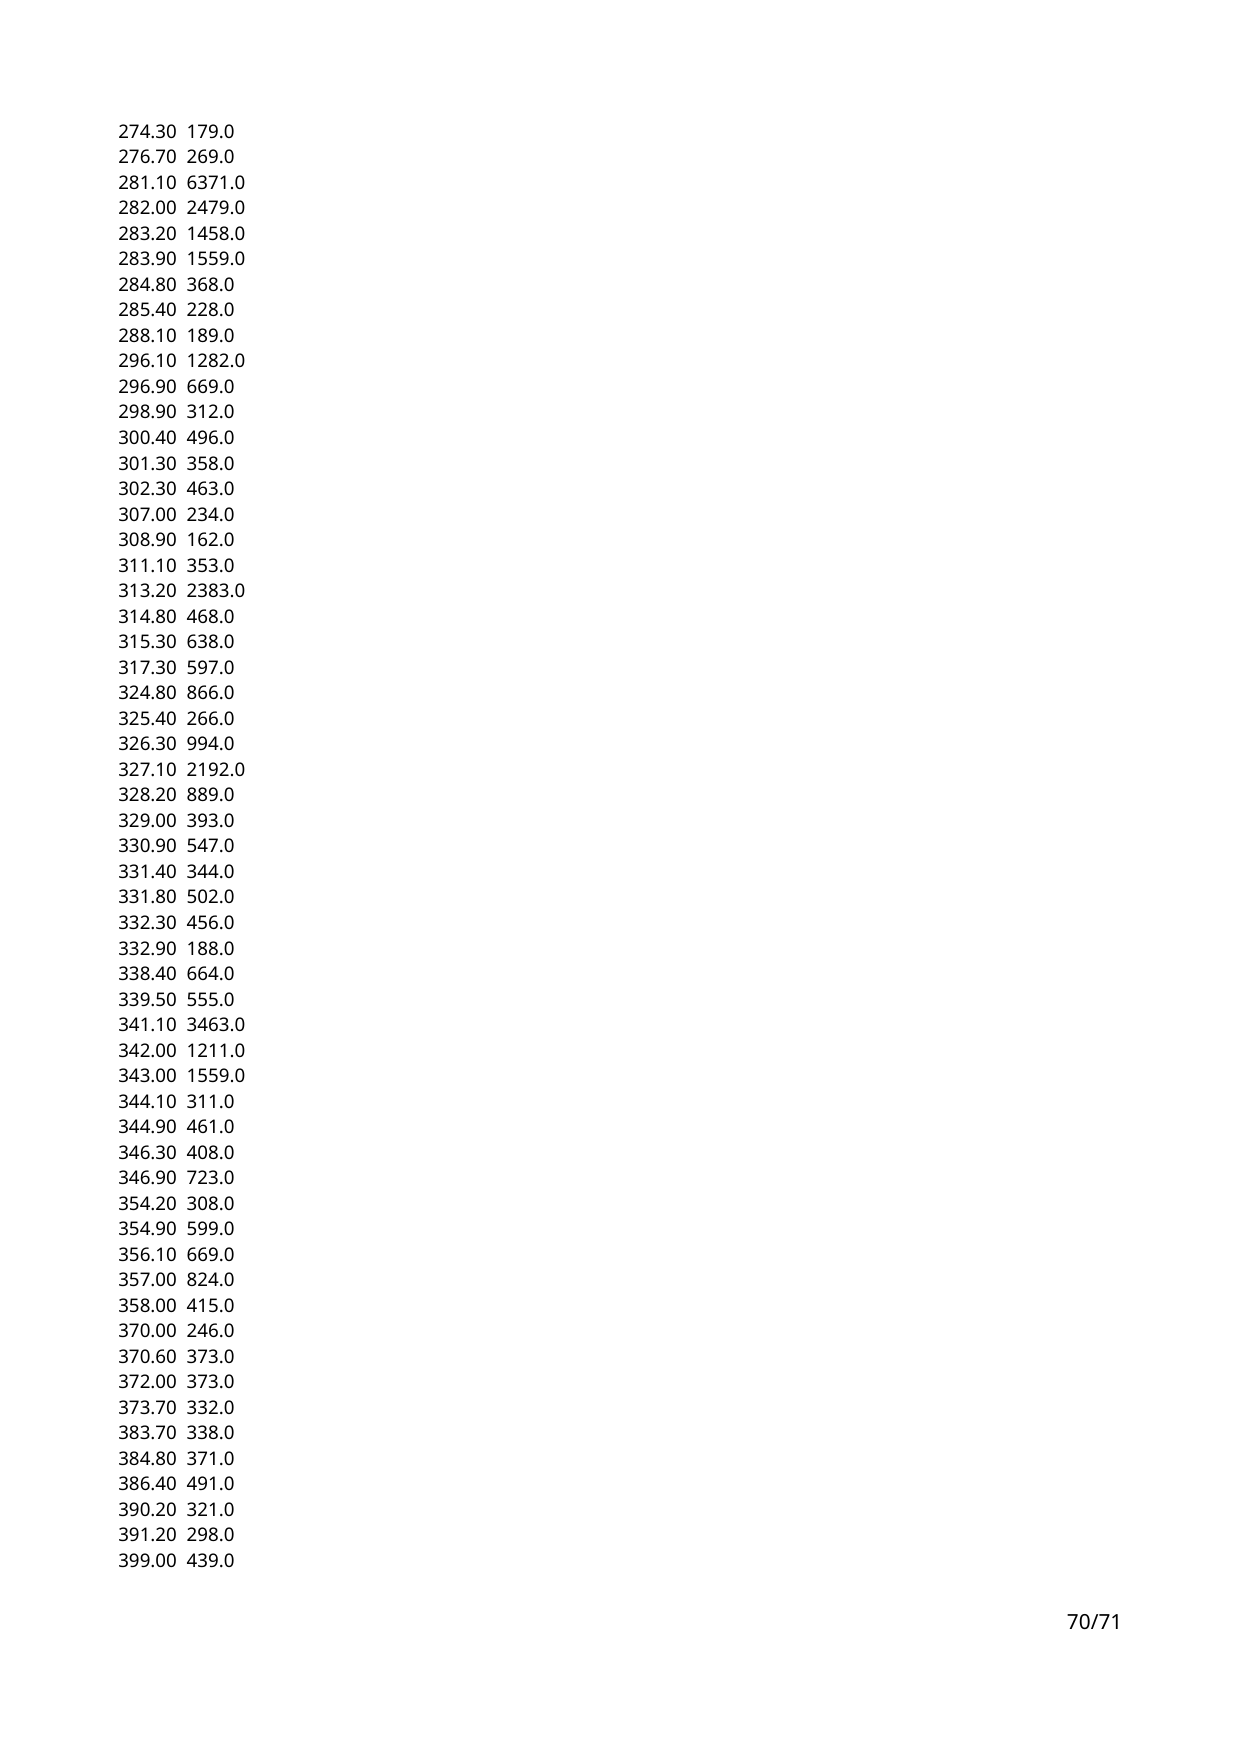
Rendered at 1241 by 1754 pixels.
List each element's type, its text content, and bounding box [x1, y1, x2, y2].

text 282.00 2479.0 [118, 195, 1122, 220]
text 344.90 461.0 [118, 1113, 1122, 1139]
text 276.70 269.0 [118, 144, 1122, 169]
text 372.00 373.0 [118, 1369, 1122, 1394]
text 390.20 321.0 [118, 1496, 1122, 1522]
text 354.20 308.0 [118, 1190, 1122, 1216]
text 346.30 408.0 [118, 1139, 1122, 1164]
text 386.40 491.0 [118, 1471, 1122, 1496]
text 308.90 162.0 [118, 526, 1122, 552]
text 358.00 415.0 [118, 1292, 1122, 1318]
text 311.10 353.0 [118, 552, 1122, 577]
text 298.90 312.0 [118, 399, 1122, 424]
text 301.30 358.0 [118, 450, 1122, 475]
text 383.70 338.0 [118, 1420, 1122, 1445]
text 330.90 547.0 [118, 833, 1122, 858]
text 384.80 371.0 [118, 1445, 1122, 1471]
text 356.10 669.0 [118, 1241, 1122, 1267]
text 288.10 189.0 [118, 322, 1122, 348]
text 302.30 463.0 [118, 475, 1122, 501]
text 339.50 555.0 [118, 986, 1122, 1011]
text 307.00 234.0 [118, 501, 1122, 526]
text 343.00 1559.0 [118, 1062, 1122, 1088]
text 285.40 228.0 [118, 297, 1122, 322]
text 332.90 188.0 [118, 935, 1122, 960]
text 332.30 456.0 [118, 909, 1122, 935]
text 346.90 723.0 [118, 1164, 1122, 1190]
text 274.30 179.0 [118, 118, 1122, 144]
text 370.60 373.0 [118, 1343, 1122, 1369]
text 357.00 824.0 [118, 1267, 1122, 1292]
text 373.70 332.0 [118, 1394, 1122, 1420]
text 314.80 468.0 [118, 603, 1122, 628]
text 326.30 994.0 [118, 731, 1122, 756]
text 328.20 889.0 [118, 782, 1122, 807]
text 300.40 496.0 [118, 424, 1122, 450]
text 281.10 6371.0 [118, 169, 1122, 195]
text 315.30 638.0 [118, 628, 1122, 654]
text 324.80 866.0 [118, 679, 1122, 705]
text 331.80 502.0 [118, 884, 1122, 909]
text 317.30 597.0 [118, 654, 1122, 679]
text 399.00 439.0 [118, 1547, 1122, 1573]
text 331.40 344.0 [118, 858, 1122, 884]
text 325.40 266.0 [118, 705, 1122, 731]
text 296.90 669.0 [118, 373, 1122, 399]
text 338.40 664.0 [118, 960, 1122, 986]
text 354.90 599.0 [118, 1216, 1122, 1241]
text 313.20 2383.0 [118, 577, 1122, 603]
text 341.10 3463.0 [118, 1011, 1122, 1037]
text 283.20 1458.0 [118, 220, 1122, 246]
text 284.80 368.0 [118, 271, 1122, 297]
text 327.10 2192.0 [118, 756, 1122, 782]
text 344.10 311.0 [118, 1088, 1122, 1113]
text 391.20 298.0 [118, 1522, 1122, 1547]
text 342.00 1211.0 [118, 1037, 1122, 1062]
text 329.00 393.0 [118, 807, 1122, 833]
text 283.90 1559.0 [118, 246, 1122, 271]
text 296.10 1282.0 [118, 348, 1122, 373]
text 370.00 246.0 [118, 1318, 1122, 1343]
